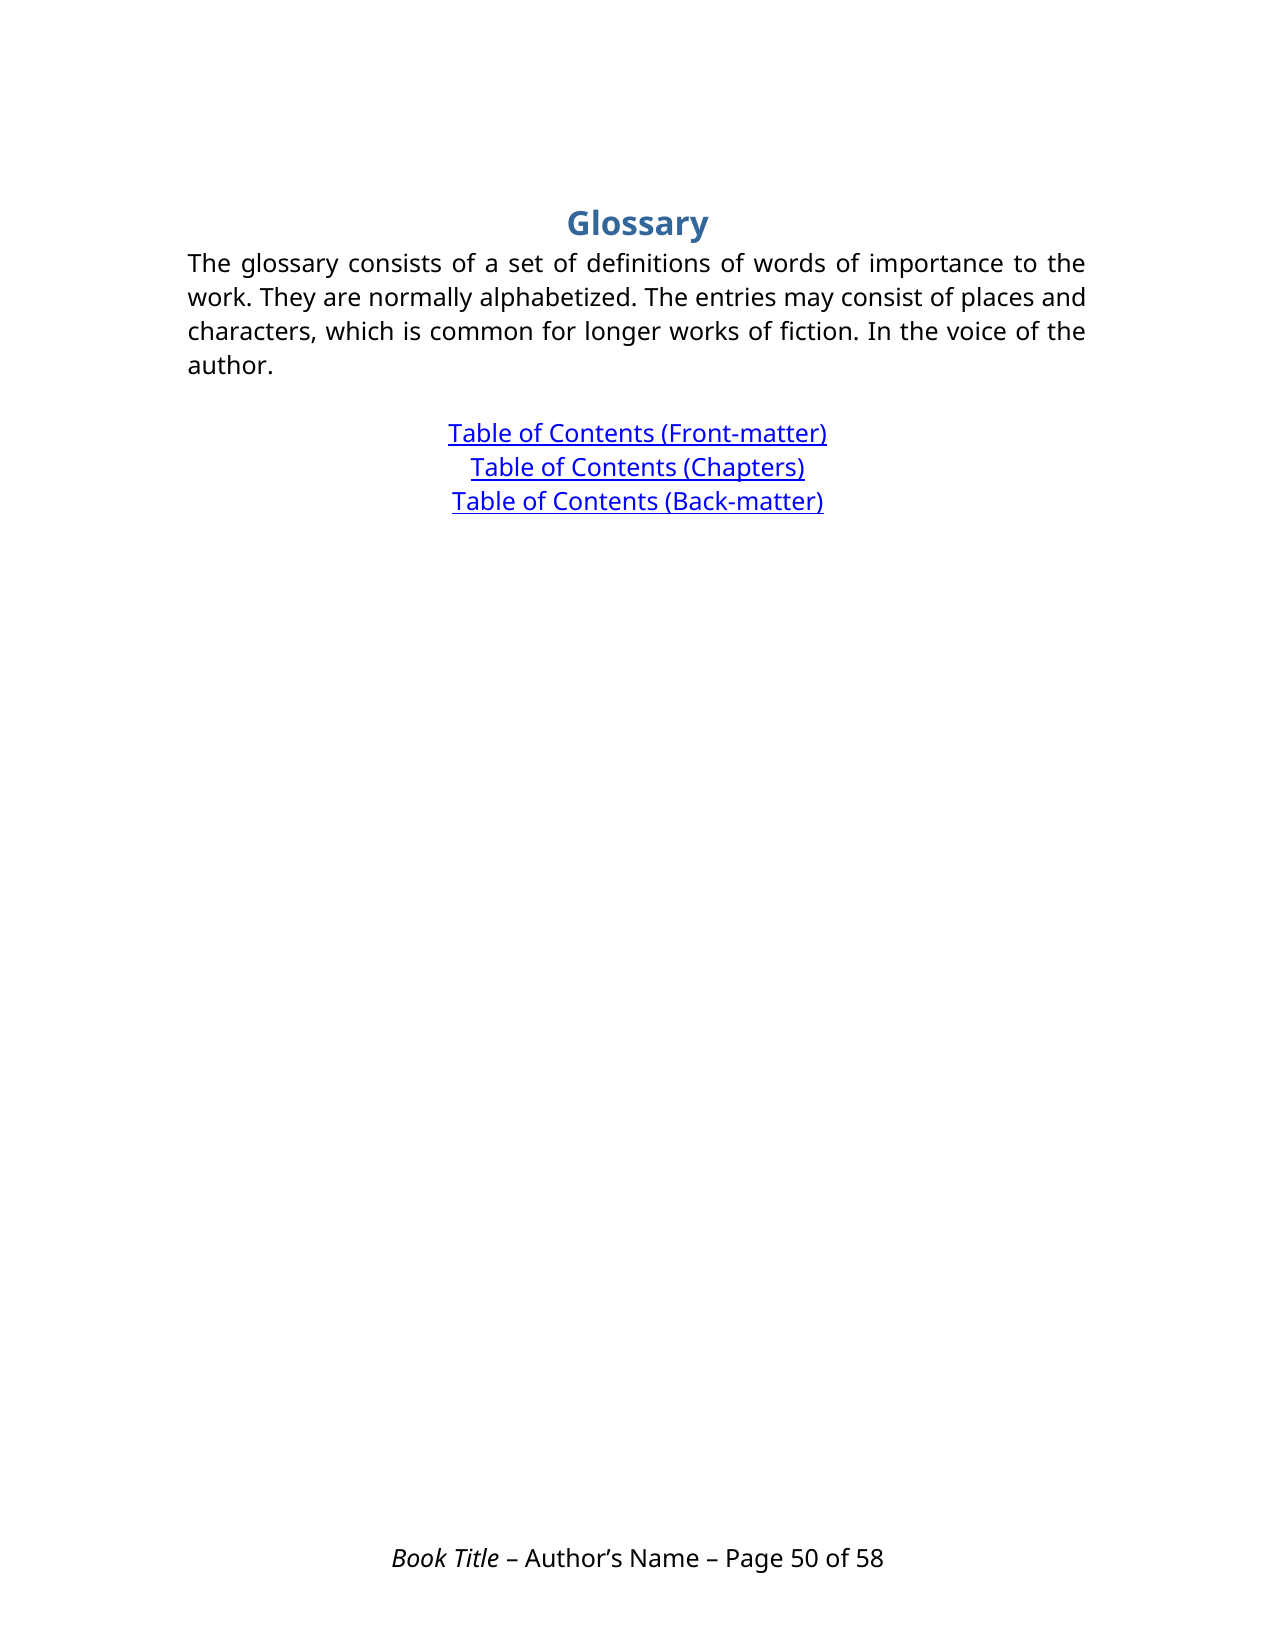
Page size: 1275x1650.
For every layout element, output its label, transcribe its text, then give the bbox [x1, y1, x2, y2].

text Table of Contents (Back-matter) [187, 484, 1087, 518]
text Table of Contents (Chapters) [187, 450, 1087, 484]
subtitle Glossary [187, 200, 1087, 245]
text The glossary consists of a set of definitions of words of importance to the work. They are normally alphabetized. The entries may consist of places and characters, which is common for longer works of fiction. In the voice of the author. [187, 245, 1087, 382]
text Table of Contents (Front-matter) [187, 416, 1087, 450]
